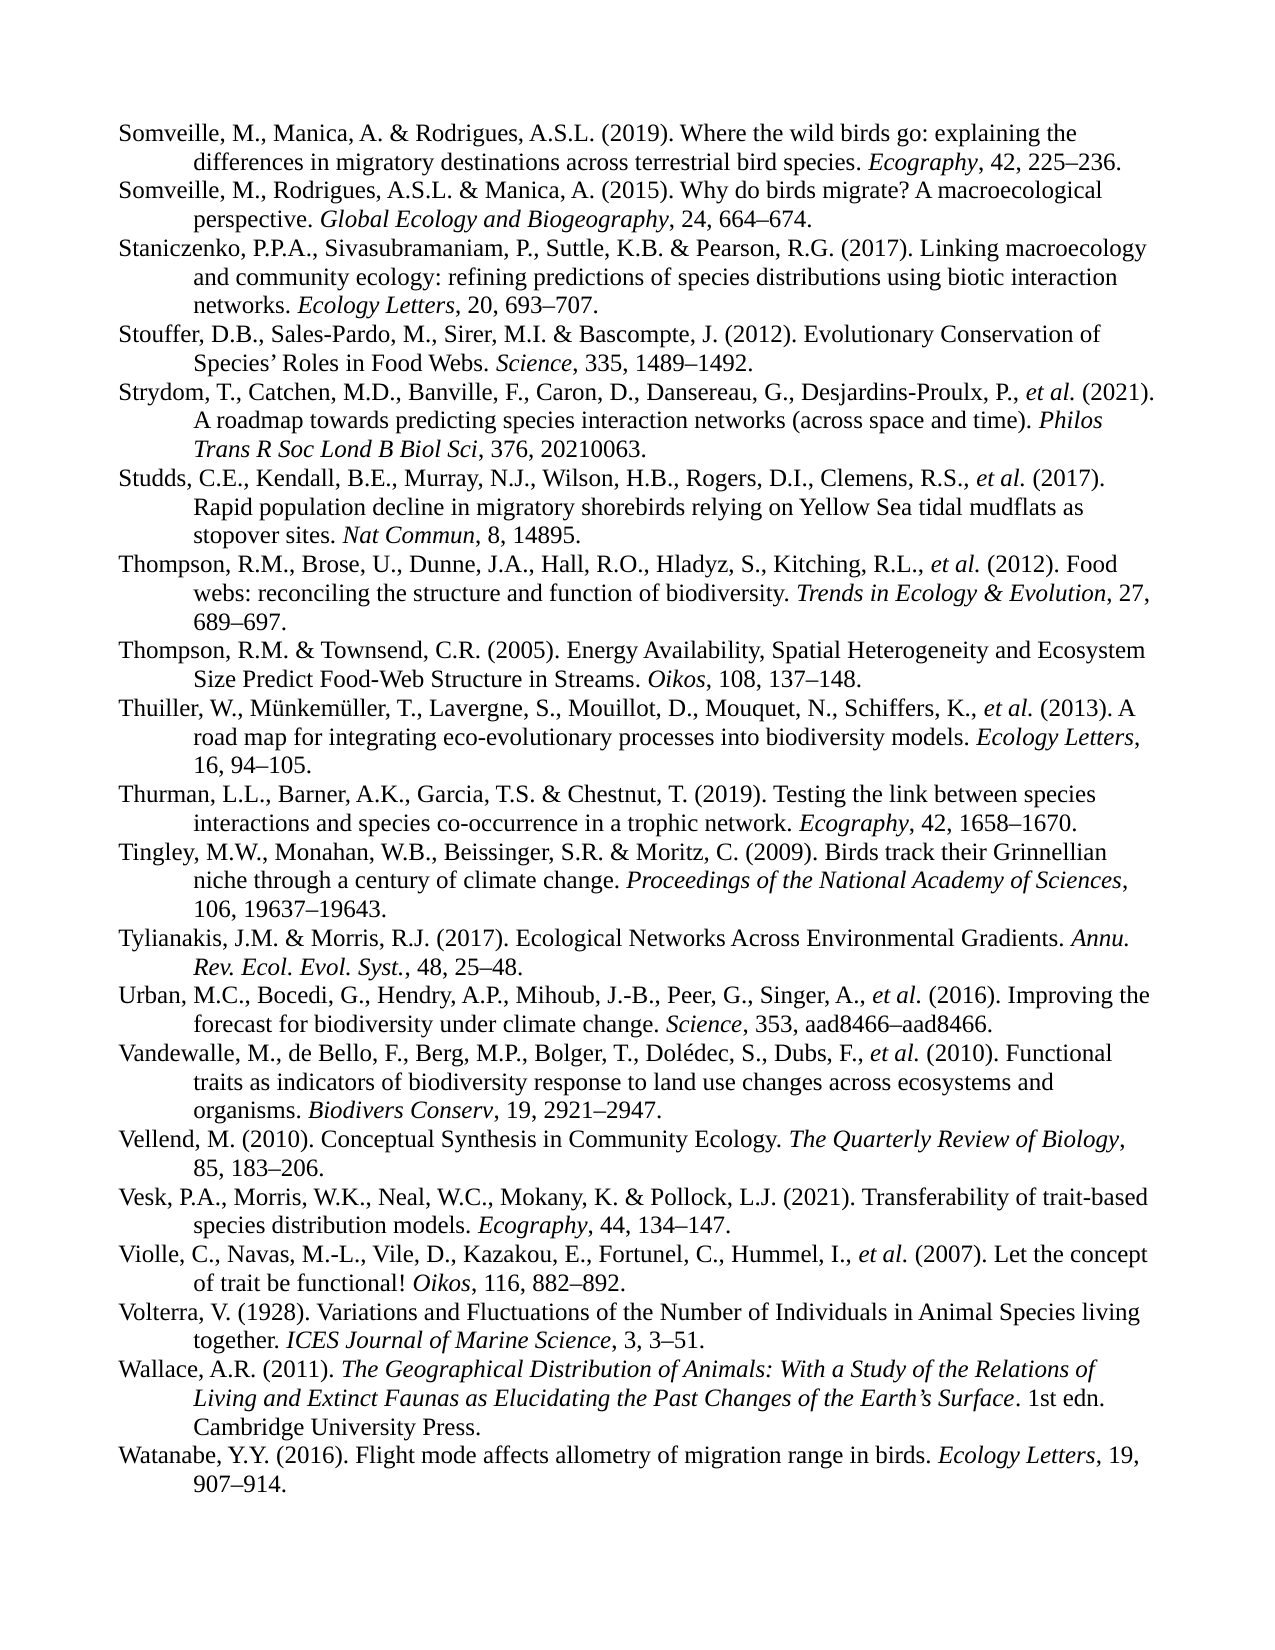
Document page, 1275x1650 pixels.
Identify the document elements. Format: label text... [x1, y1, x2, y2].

text Tingley, M.W., Monahan, W.B., Beissinger, S.R. & Moritz, C. (2009). Birds track their Grinnellian niche through a century of climate change. Proceedings of the National Academy of Sciences, 106, 19637–19643. [118, 837, 1157, 923]
text Urban, M.C., Bocedi, G., Hendry, A.P., Mihoub, J.-B., Peer, G., Singer, A., et al. (2016). Improving the forecast for biodiversity under climate change. Science, 353, aad8466–aad8466. [118, 981, 1157, 1038]
text Thompson, R.M., Brose, U., Dunne, J.A., Hall, R.O., Hladyz, S., Kitching, R.L., et al. (2012). Food webs: reconciling the structure and function of biodiversity. Trends in Ecology & Evolution, 27, 689–697. [118, 549, 1157, 636]
text Stouffer, D.B., Sales-Pardo, M., Sirer, M.I. & Bascompte, J. (2012). Evolutionary Conservation of Species’ Roles in Food Webs. Science, 335, 1489–1492. [118, 319, 1157, 377]
text Somveille, M., Rodrigues, A.S.L. & Manica, A. (2015). Why do birds migrate? A macroecological perspective. Global Ecology and Biogeography, 24, 664–674. [118, 176, 1157, 233]
text Vellend, M. (2010). Conceptual Synthesis in Community Ecology. The Quarterly Review of Biology, 85, 183–206. [118, 1124, 1157, 1182]
text Somveille, M., Manica, A. & Rodrigues, A.S.L. (2019). Where the wild birds go: explaining the differences in migratory destinations across terrestrial bird species. Ecography, 42, 225–236. [118, 118, 1157, 176]
text Thuiller, W., Münkemüller, T., Lavergne, S., Mouillot, D., Mouquet, N., Schiffers, K., et al. (2013). A road map for integrating eco-evolutionary processes into biodiversity models. Ecology Letters, 16, 94–105. [118, 693, 1157, 779]
text Watanabe, Y.Y. (2016). Flight mode affects allometry of migration range in birds. Ecology Letters, 19, 907–914. [118, 1441, 1157, 1498]
text Violle, C., Navas, M.-L., Vile, D., Kazakou, E., Fortunel, C., Hummel, I., et al. (2007). Let the concept of trait be functional! Oikos, 116, 882–892. [118, 1239, 1157, 1297]
text Tylianakis, J.M. & Morris, R.J. (2017). Ecological Networks Across Environmental Gradients. Annu. Rev. Ecol. Evol. Syst., 48, 25–48. [118, 923, 1157, 981]
text Wallace, A.R. (2011). The Geographical Distribution of Animals: With a Study of the Relations of Living and Extinct Faunas as Elucidating the Past Changes of the Earth’s Surface. 1st edn. Cambridge University Press. [118, 1354, 1157, 1441]
text Thurman, L.L., Barner, A.K., Garcia, T.S. & Chestnut, T. (2019). Testing the link between species interactions and species co-occurrence in a trophic network. Ecography, 42, 1658–1670. [118, 779, 1157, 837]
text Thompson, R.M. & Townsend, C.R. (2005). Energy Availability, Spatial Heterogeneity and Ecosystem Size Predict Food-Web Structure in Streams. Oikos, 108, 137–148. [118, 636, 1157, 693]
text Volterra, V. (1928). Variations and Fluctuations of the Number of Individuals in Animal Species living together. ICES Journal of Marine Science, 3, 3–51. [118, 1297, 1157, 1354]
text Vandewalle, M., de Bello, F., Berg, M.P., Bolger, T., Dolédec, S., Dubs, F., et al. (2010). Functional traits as indicators of biodiversity response to land use changes across ecosystems and organisms. Biodivers Conserv, 19, 2921–2947. [118, 1038, 1157, 1124]
text Staniczenko, P.P.A., Sivasubramaniam, P., Suttle, K.B. & Pearson, R.G. (2017). Linking macroecology and community ecology: refining predictions of species distributions using biotic interaction networks. Ecology Letters, 20, 693–707. [118, 233, 1157, 319]
text Studds, C.E., Kendall, B.E., Murray, N.J., Wilson, H.B., Rogers, D.I., Clemens, R.S., et al. (2017). Rapid population decline in migratory shorebirds relying on Yellow Sea tidal mudflats as stopover sites. Nat Commun, 8, 14895. [118, 463, 1157, 549]
text Strydom, T., Catchen, M.D., Banville, F., Caron, D., Dansereau, G., Desjardins-Proulx, P., et al. (2021). A roadmap towards predicting species interaction networks (across space and time). Philos Trans R Soc Lond B Biol Sci, 376, 20210063. [118, 377, 1157, 463]
text Vesk, P.A., Morris, W.K., Neal, W.C., Mokany, K. & Pollock, L.J. (2021). Transferability of trait-based species distribution models. Ecography, 44, 134–147. [118, 1182, 1157, 1239]
